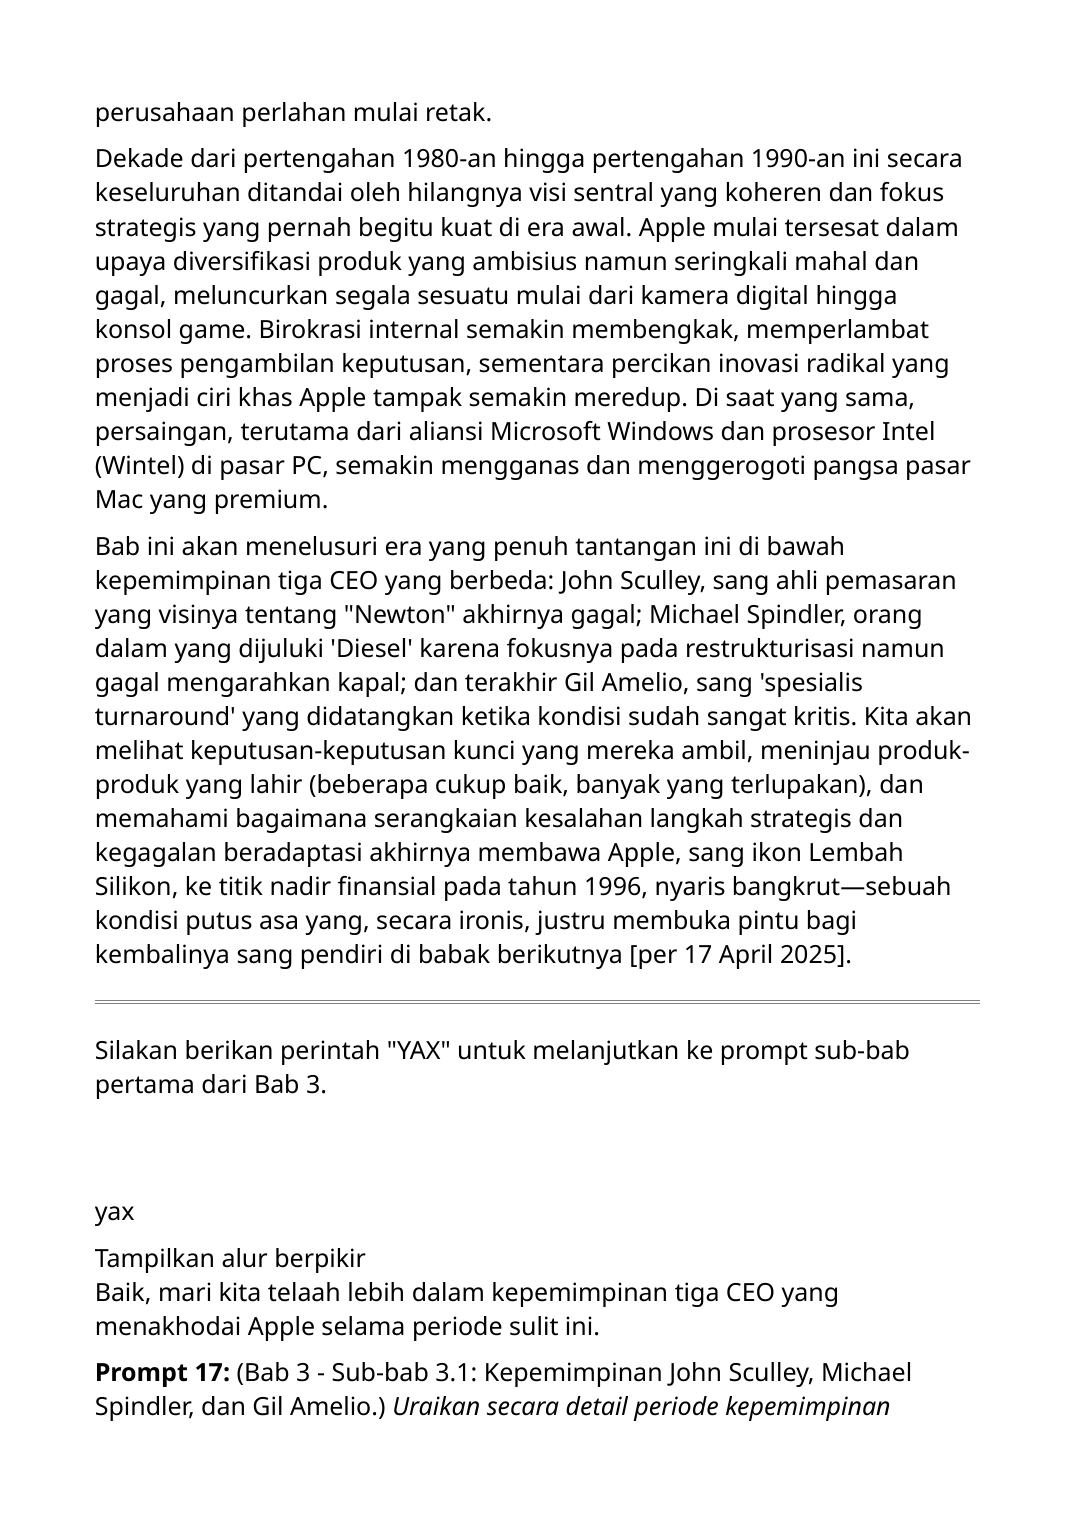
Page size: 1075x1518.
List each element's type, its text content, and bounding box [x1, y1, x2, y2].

text Bab ini akan menelusuri era yang penuh tantangan ini di bawah kepemimpinan tiga CEO yang berbeda: John Sculley, sang ahli pemasaran yang visinya tentang "Newton" akhirnya gagal; Michael Spindler, orang dalam yang dijuluki 'Diesel' karena fokusnya pada restrukturisasi namun gagal mengarahkan kapal; dan terakhir Gil Amelio, sang 'spesialis turnaround' yang didatangkan ketika kondisi sudah sangat kritis. Kita akan melihat keputusan-keputusan kunci yang mereka ambil, meninjau produk-produk yang lahir (beberapa cukup baik, banyak yang terlupakan), dan memahami bagaimana serangkaian kesalahan langkah strategis dan kegagalan beradaptasi akhirnya membawa Apple, sang ikon Lembah Silikon, ke titik nadir finansial pada tahun 1996, nyaris bangkrut—sebuah kondisi putus asa yang, secara ironis, justru membuka pintu bagi kembalinya sang pendiri di babak berikutnya [per 17 April 2025]. [94, 528, 980, 971]
text Silakan berikan perintah "YAX" untuk melanjutkan ke prompt sub-bab pertama dari Bab 3. [94, 1032, 980, 1101]
text Dekade dari pertengahan 1980-an hingga pertengahan 1990-an ini secara keseluruhan ditandai oleh hilangnya visi sentral yang koheren dan fokus strategis yang pernah begitu kuat di era awal. Apple mulai tersesat dalam upaya diversifikasi produk yang ambisius namun seringkali mahal dan gagal, meluncurkan segala sesuatu mulai dari kamera digital hingga konsol game. Birokrasi internal semakin membengkak, memperlambat proses pengambilan keputusan, sementara percikan inovasi radikal yang menjadi ciri khas Apple tampak semakin meredup. Di saat yang sama, persaingan, terutama dari aliansi Microsoft Windows dan prosesor Intel (Wintel) di pasar PC, semakin mengganas dan menggerogoti pangsa pasar Mac yang premium. [94, 141, 980, 516]
text perusahaan perlahan mulai retak. [94, 94, 980, 128]
text yax [94, 1194, 980, 1228]
text Baik, mari kita telaah lebih dalam kepemimpinan tiga CEO yang menakhodai Apple selama periode sulit ini. [94, 1274, 980, 1342]
text Tampilkan alur berpikir [94, 1240, 980, 1274]
text Prompt 17: (Bab 3 - Sub-bab 3.1: Kepemimpinan John Sculley, Michael Spindler, dan Gil Amelio.) Uraikan secara detail periode kepemimpinan [94, 1355, 980, 1423]
